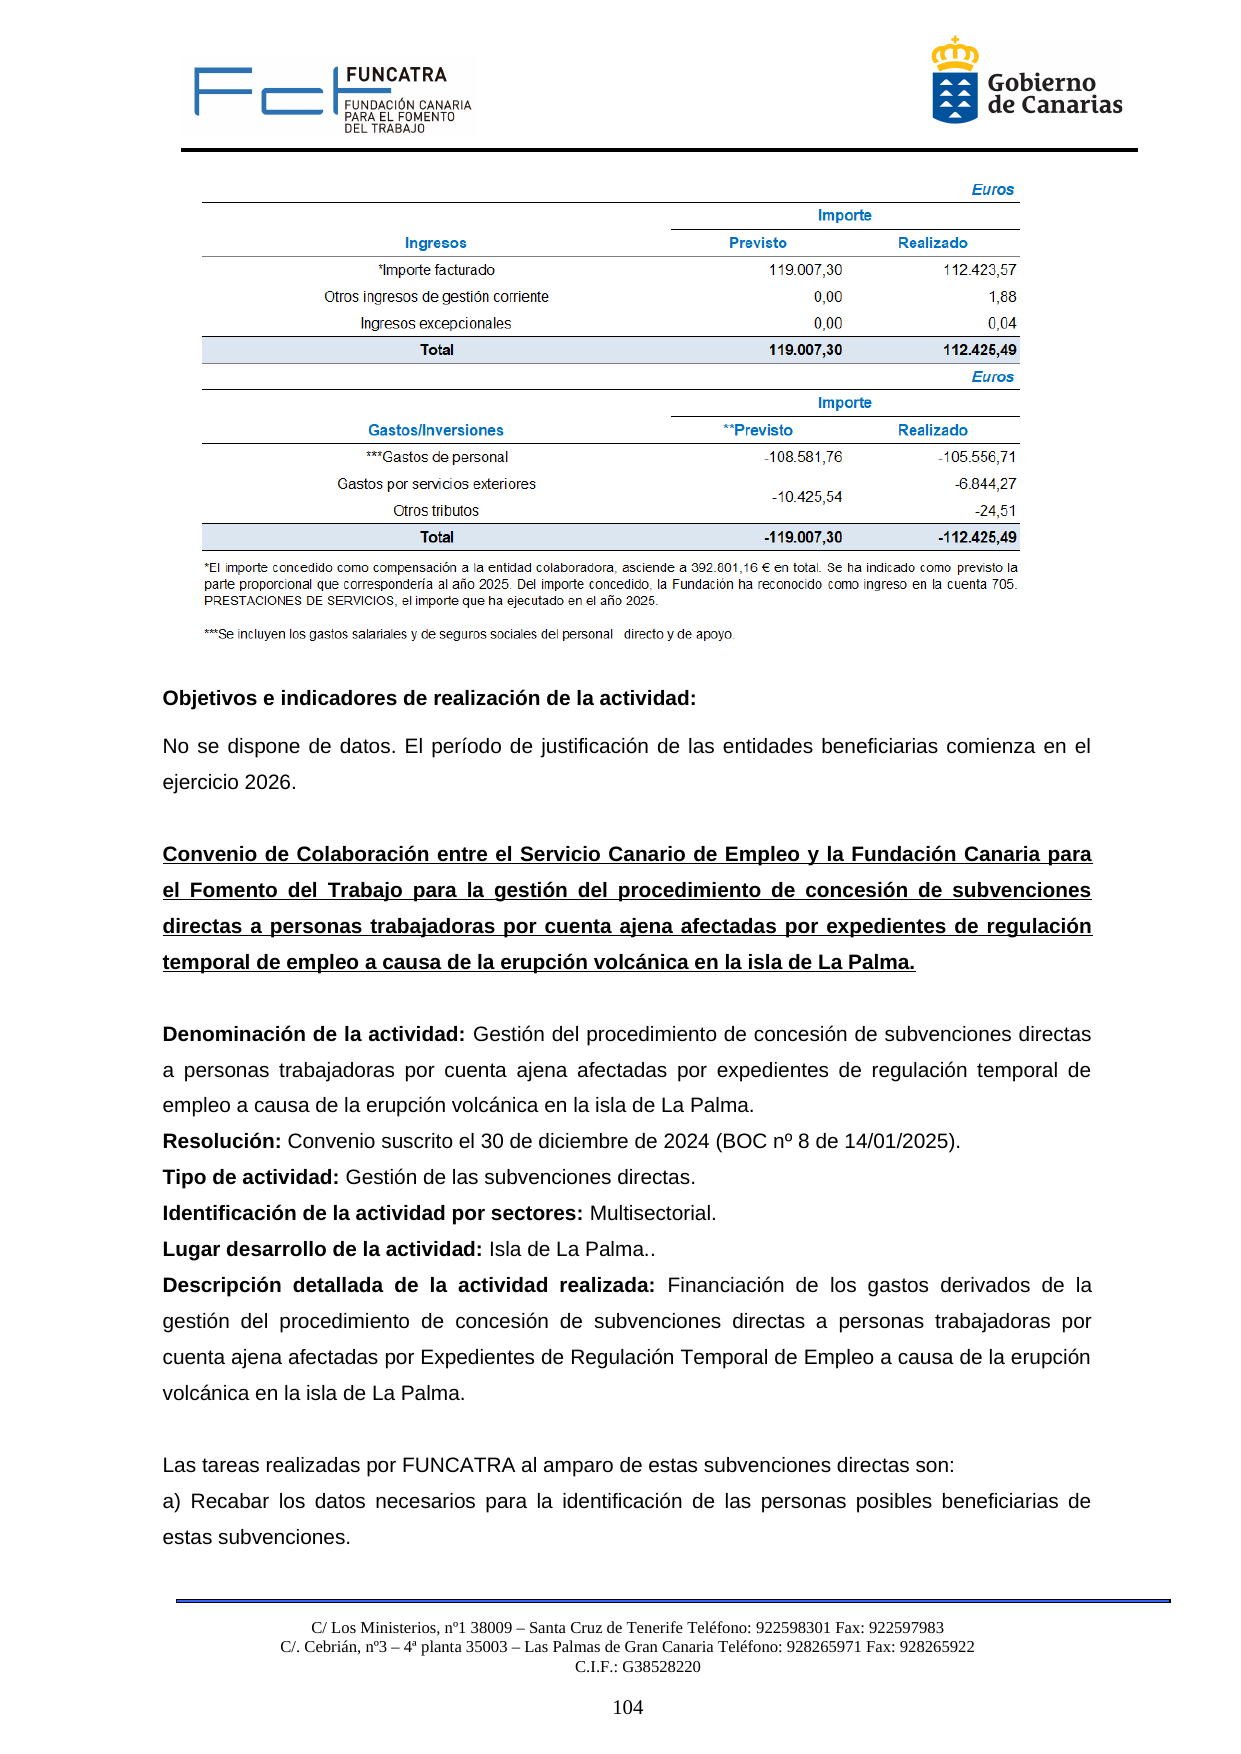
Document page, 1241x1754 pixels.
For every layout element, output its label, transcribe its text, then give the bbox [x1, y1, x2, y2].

picture [180, 173, 1054, 662]
picture [180, 57, 477, 138]
text Tipo de actividad: Gestión de las subvenciones directas. [162, 1165, 1093, 1189]
text el Fomento del Trabajo para la gestión del procedimiento de concesión de subvenciones directas a personas trabajadoras por cuenta ajena afectadas por expedientes de regulación [162, 864, 1093, 935]
text temporal de empleo a causa de la erupción volcánica en la isla de La Palma. [162, 936, 1093, 973]
text Resolución: Convenio suscrito el 30 de diciembre de 2024 (BOC nº 8 de 14/01/2025). [162, 1129, 1093, 1153]
text Identificación de la actividad por sectores: Multisectorial. [162, 1201, 1093, 1225]
text Objetivos e indicadores de realización de la actividad: [162, 686, 1093, 710]
text Convenio de Colaboración entre el Servicio Canario de Empleo y la Fundación Canaria para [162, 842, 1093, 863]
text Lugar desarrollo de la actividad: Isla de La Palma.. [162, 1237, 1093, 1261]
text Denominación de la actividad: Gestión del procedimiento de concesión de subvenciones directas a personas trabajadoras por cuenta ajena afectadas por expedientes de regulación temporal de empleo a causa de la erupción volcánica en la isla de La Palma. [162, 1021, 1093, 1117]
text Descripción detallada de la actividad realizada: Financiación de los gastos derivados de la gestión del procedimiento de concesión de subvenciones directas a personas trabajadoras por cuenta ajena afectadas por Expedientes de Regulación Temporal de Empleo a causa de la erupción volcánica en la isla de La Palma. [162, 1273, 1093, 1405]
picture [931, 35, 1123, 124]
text No se dispone de datos. El período de justificación de las entidades beneficiarias comienza en el ejercicio 2026. [162, 734, 1093, 794]
text a) Recabar los datos necesarios para la identificación de las personas posibles beneficiarias de estas subvenciones. [162, 1489, 1093, 1548]
text Las tareas realizadas por FUNCATRA al amparo de estas subvenciones directas son: [162, 1453, 1093, 1477]
